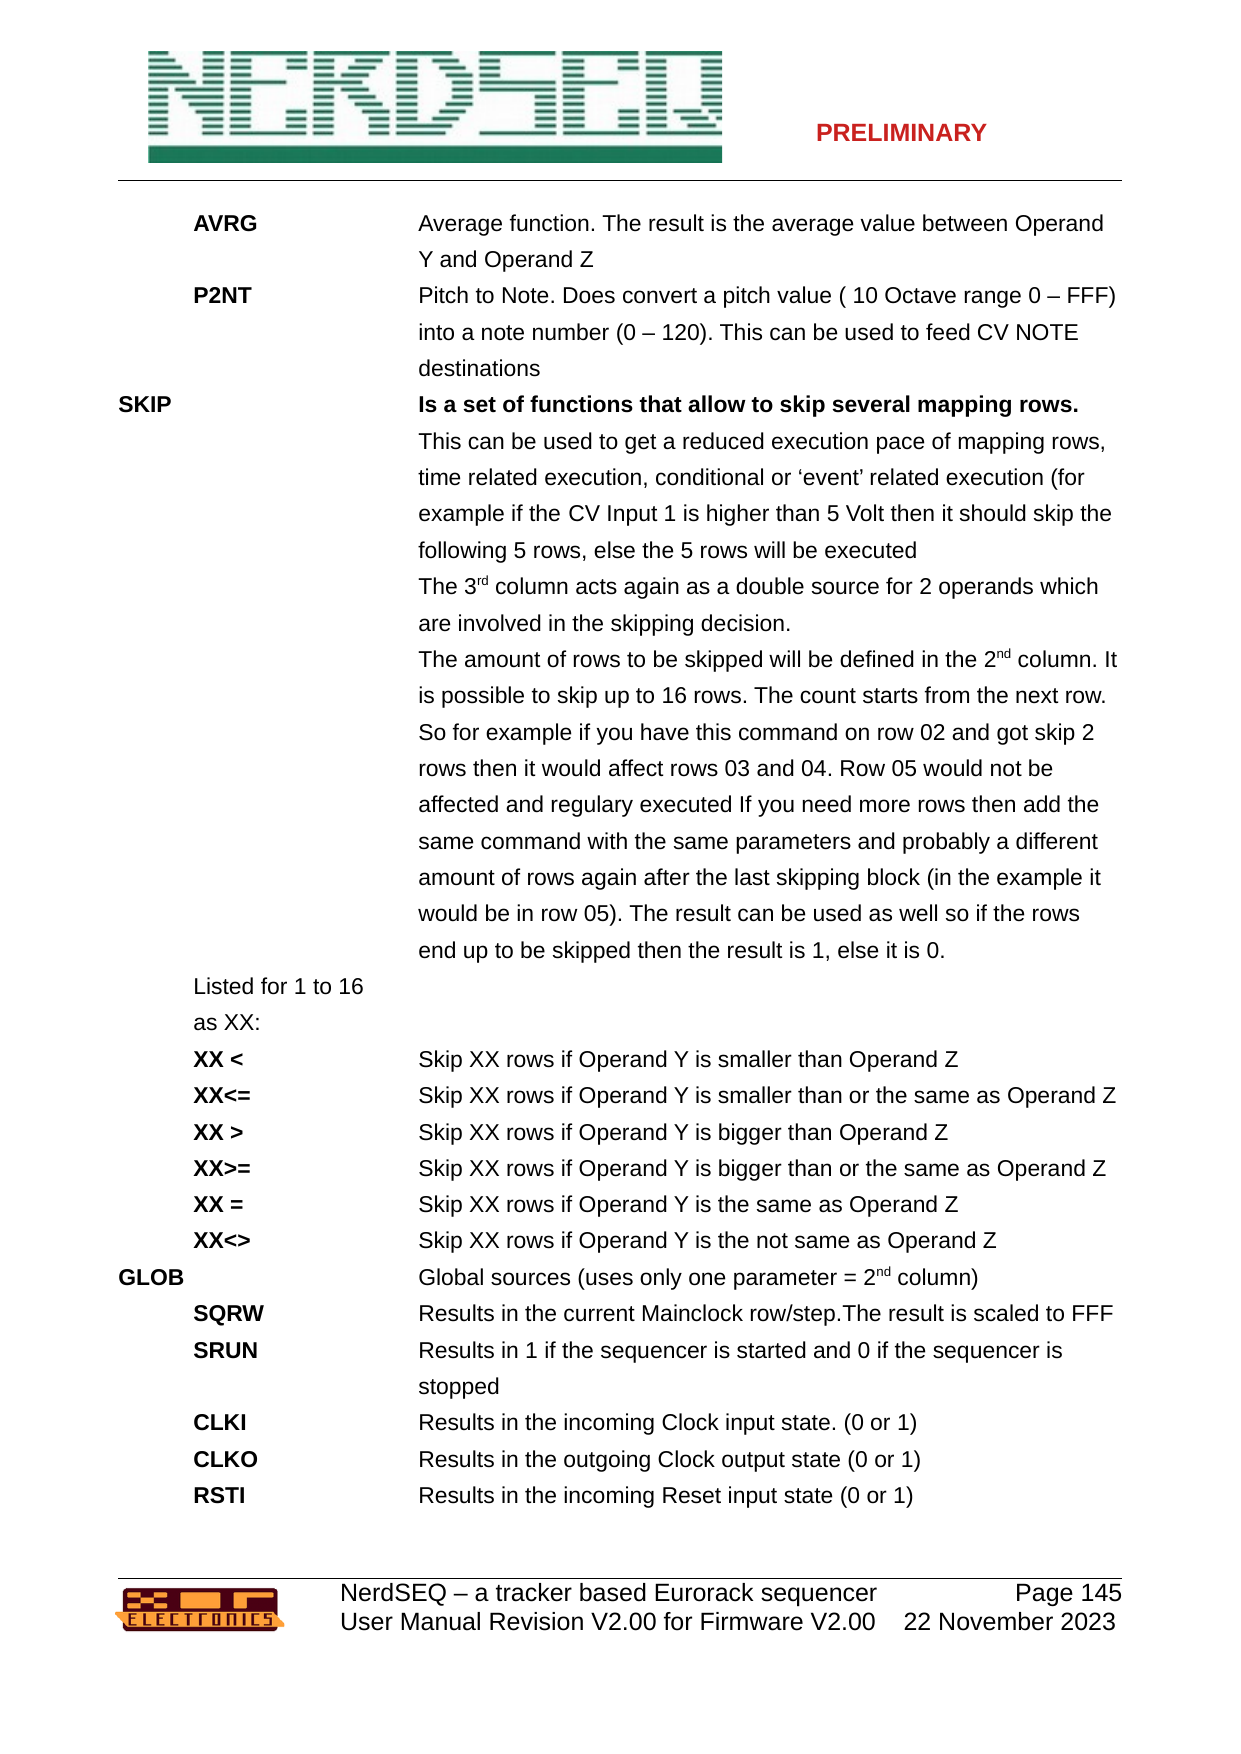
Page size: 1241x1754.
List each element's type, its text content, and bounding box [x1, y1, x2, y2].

text The 3rd column acts again as a double source for 2 operands which are involved in the skipping decision. [118, 573, 1122, 636]
text CLKO Results in the outgoing Clock output state (0 or 1) [118, 1446, 1122, 1472]
text The amount of rows to be skipped will be defined in the 2nd column. It is possible to skip up to 16 rows. The count starts from the next row. So for example if you have this command on row 02 and got skip 2 rows then it would affect rows 03 and 04. Row 05 would not be affected and regulary executed If you need more rows then add the same command with the same parameters and probably a different amount of rows again after the last skipping block (in the example it would be in row 05). The result can be used as well so if the rows end up to be skipped then the result is 1, else it is 0. [118, 646, 1122, 963]
text P2NT Pitch to Note. Does convert a pitch value ( 10 Octave range 0 – FFF) into a note number (0 – 120). This can be used to feed CV NOTE destinations [118, 282, 1122, 381]
text XX < Skip XX rows if Operand Y is smaller than Operand Z [118, 1046, 1122, 1072]
text XX > Skip XX rows if Operand Y is bigger than Operand Z [118, 1118, 1122, 1145]
text Listed for 1 to 16 [118, 973, 1122, 999]
text RSTI Results in the incoming Reset input state (0 or 1) [118, 1482, 1122, 1508]
text SKIP Is a set of functions that allow to skip several mapping rows. This can be used to get a reduced execution pace of mapping rows, time related execution, conditional or ‘event’ related execution (for example if the CV Input 1 is higher than 5 Volt then it should skip the following 5 rows, else the 5 rows will be executed [118, 391, 1122, 563]
text XX<= Skip XX rows if Operand Y is smaller than or the same as Operand Z [118, 1082, 1122, 1108]
text XX = Skip XX rows if Operand Y is the same as Operand Z [118, 1191, 1122, 1217]
text GLOB Global sources (uses only one parameter = 2nd column) [118, 1264, 1122, 1290]
text XX<> Skip XX rows if Operand Y is the not same as Operand Z [118, 1227, 1122, 1254]
text SQRW Results in the current Mainclock row/step.The result is scaled to FFF [118, 1300, 1122, 1327]
picture [115, 1584, 285, 1634]
text as XX: [118, 1009, 1122, 1036]
text CLKI Results in the incoming Clock input state. (0 or 1) [118, 1409, 1122, 1436]
text AVRG Average function. The result is the average value between Operand Y and Operand Z [118, 209, 1122, 272]
text XX>= Skip XX rows if Operand Y is bigger than or the same as Operand Z [118, 1155, 1122, 1181]
picture [148, 51, 723, 163]
text SRUN Results in 1 if the sequencer is started and 0 if the sequencer is stopped [118, 1337, 1122, 1399]
